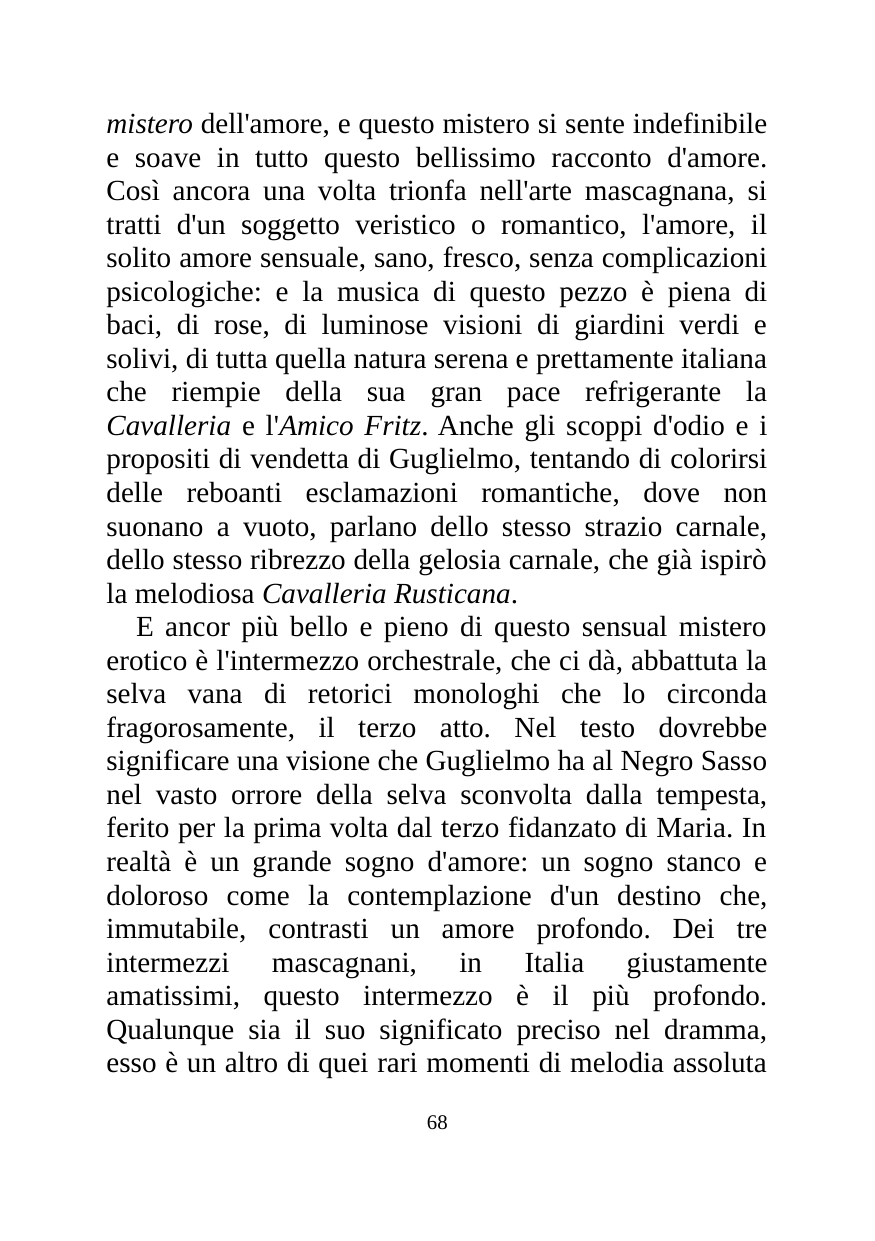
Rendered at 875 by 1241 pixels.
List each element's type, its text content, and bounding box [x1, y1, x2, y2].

text E ancor più bello e pieno di questo sensual mistero erotico è l'intermezzo orchestrale, che ci dà, abbattuta la selva vana di retorici monologhi che lo circonda fragorosamente, il terzo atto. Nel testo dovrebbe significare una visione che Guglielmo ha al Negro Sasso nel vasto orrore della selva sconvolta dalla tempesta, ferito per la prima volta dal terzo fidanzato di Maria. In realtà è un grande sogno d'amore: un sogno stanco e doloroso come la contemplazione d'un destino che, immutabile, contrasti un amore profondo. Dei tre intermezzi mascagnani, in Italia giustamente amatissimi, questo intermezzo è il più profondo. Qualunque sia il suo significato preciso nel dramma, esso è un altro di quei rari momenti di melodia assoluta [106, 609, 768, 1079]
text mistero dell'amore, e questo mistero si sente indefinibile e soave in tutto questo bellissimo racconto d'amore. Così ancora una volta trionfa nell'arte mascagnana, si tratti d'un soggetto veristico o romantico, l'amore, il solito amore sensuale, sano, fresco, senza complicazioni psicologiche: e la musica di questo pezzo è piena di baci, di rose, di luminose visioni di giardini verdi e solivi, di tutta quella natura serena e prettamente italiana che riempie della sua gran pace refrigerante la Cavalleria e l'Amico Fritz. Anche gli scoppi d'odio e i propositi di vendetta di Guglielmo, tentando di colorirsi delle reboanti esclamazioni romantiche, dove non suonano a vuoto, parlano dello stesso strazio carnale, dello stesso ribrezzo della gelosia carnale, che già ispirò la melodiosa Cavalleria Rusticana. [106, 106, 768, 609]
